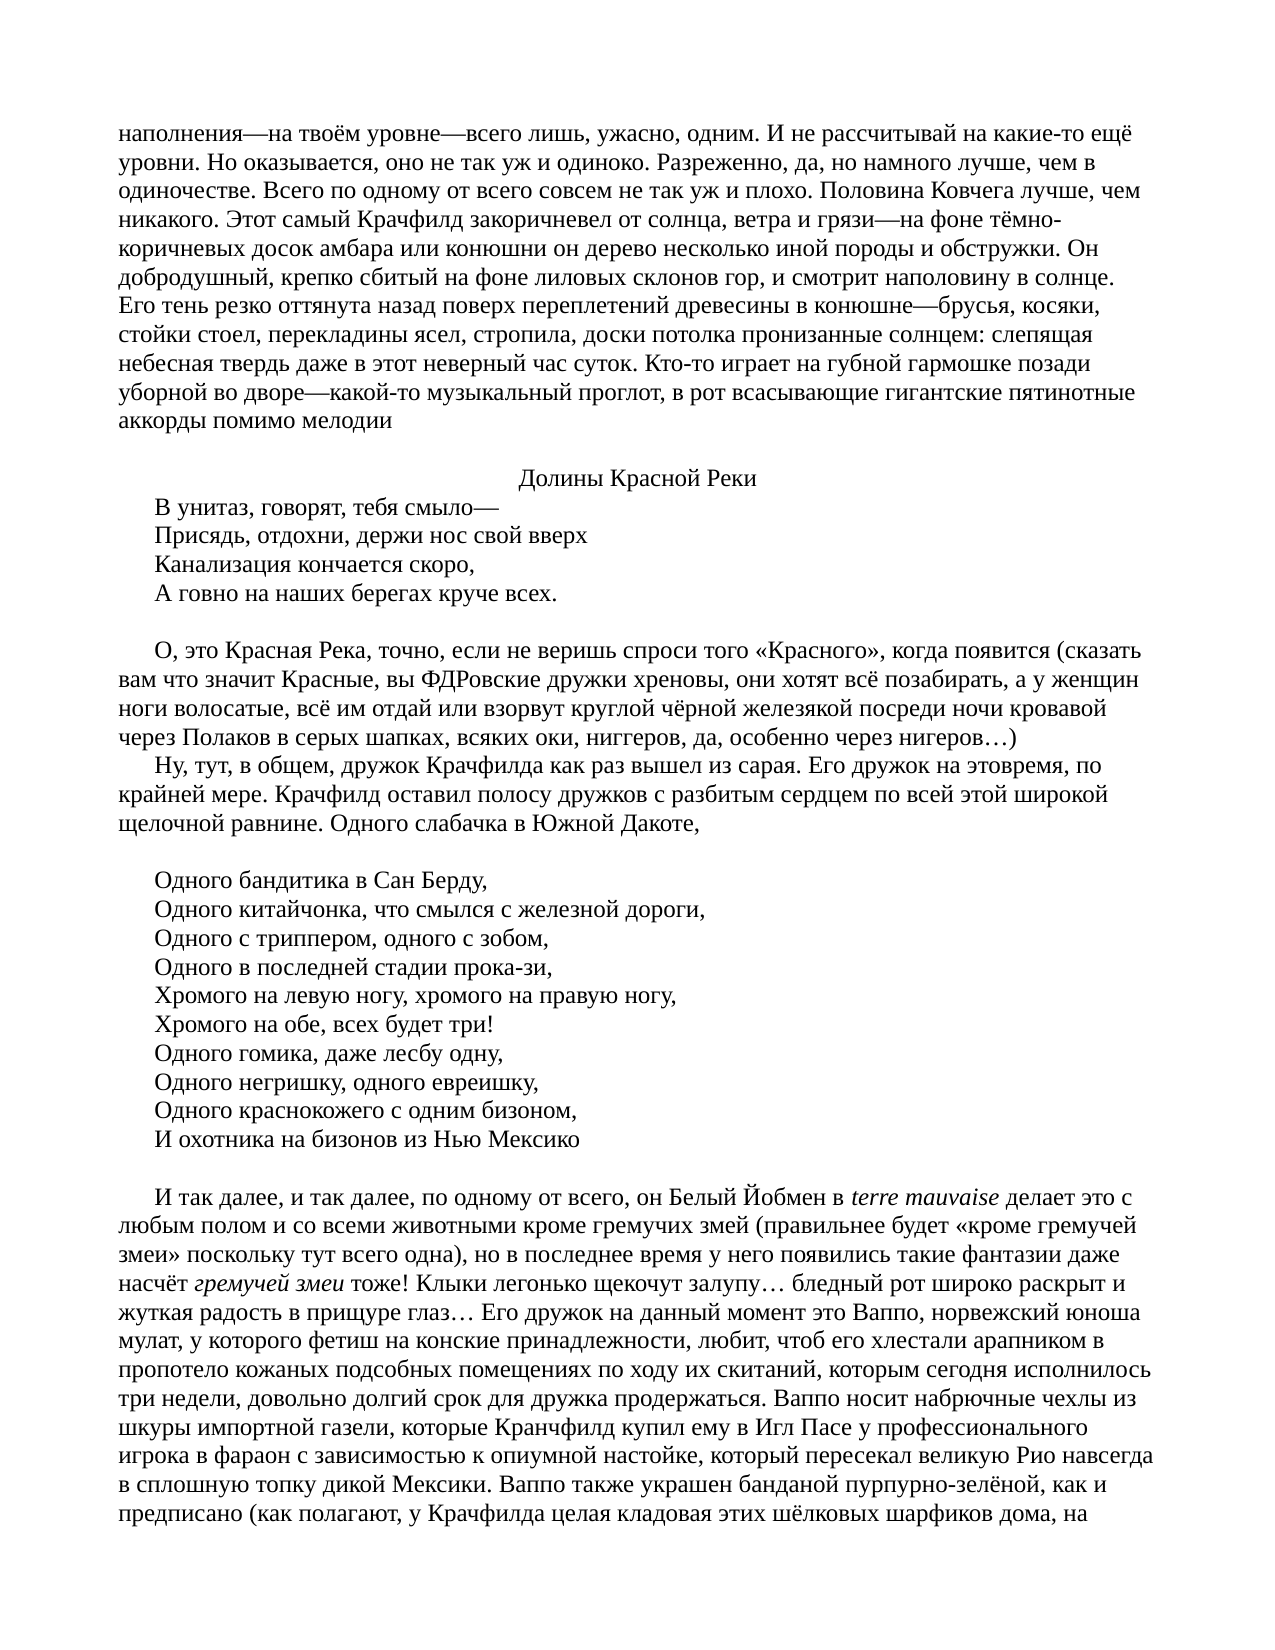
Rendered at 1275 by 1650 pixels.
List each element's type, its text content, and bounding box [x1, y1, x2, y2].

text И охотника на бизонов из Нью Мексико [118, 1124, 1157, 1153]
text А говно на наших берегах круче всех. [118, 578, 1157, 607]
text Ну, тут, в общем, дружок Крачфилда как раз вышел из сарая. Его дружок на этовремя, по крайней мере. Крачфилд оставил полосу дружков с разбитым сердцем по всей этой широкой щелочной равнине. Одного слабачка в Южной Дакоте, [118, 751, 1157, 837]
text Одного краснокожего с одним бизоном, [118, 1096, 1157, 1124]
text Одного в последней стадии прока-зи, [118, 952, 1157, 981]
text Одного китайчонка, что смылся с железной дороги, [118, 894, 1157, 923]
text И так далее, и так далее, по одному от всего, он Белый Йобмен в terre mauvaise делает это с любым полом и со всеми животными кроме гремучих змей (правильнее будет «кроме гремучей змеи» поскольку тут всего одна), но в последнее время у него появились такие фантазии даже насчёт гремучей змеи тоже! Клыки легонько щекочут залупу… бледный рот широко раскрыт и жуткая радость в прищуре глаз… Его дружок на данный момент это Ваппо, норвежский юноша мулат, у которого фетиш на конские принадлежности, любит, чтоб его хлестали арапником в пропотело кожаных подсобных помещениях по ходу их скитаний, которым сегодня исполнилось три недели, довольно долгий срок для дружка продержаться. Ваппо носит набрючные чехлы из шкуры импортной газели, которые Кранчфилд купил ему в Игл Пасе у профессионального игрока в фараон с зависимостью к опиумной настойке, который пересекал великую Рио навсегда в сплошную топку дикой Мексики. Ваппо также украшен банданой пурпурно-зелёной, как и предписано (как полагают, у Крачфилда целая кладовая этих шёлковых шарфиков дома, на [118, 1182, 1157, 1527]
text О, это Красная Река, точно, если не веришь спроси того «Красного», когда появится (сказать вам что значит Красные, вы ФДРовские дружки хреновы, они хотят всё позабирать, а у женщин ноги волосатые, всё им отдай или взорвут круглой чёрной железякой посреди ночи кровавой через Полаков в серых шапках, всяких оки, ниггеров, да, особенно через нигеров…) [118, 636, 1157, 751]
text Долины Красной Реки [118, 463, 1157, 492]
text Хромого на левую ногу, хромого на правую ногу, [118, 981, 1157, 1009]
text Канализация кончается скоро, [118, 549, 1157, 578]
text Присядь, отдохни, держи нос свой вверх [118, 521, 1157, 549]
text В унитаз, говорят, тебя смыло— [118, 492, 1157, 521]
text Одного негришку, одного евреишку, [118, 1067, 1157, 1096]
text Одного гомика, даже лесбу одну, [118, 1038, 1157, 1067]
text наполнения—на твоём уровне—всего лишь, ужасно, одним. И не рассчитывай на какие-то ещё уровни. Но оказывается, оно не так уж и одиноко. Разреженно, да, но намного лучше, чем в одиночестве. Всего по одному от всего совсем не так уж и плохо. Половина Ковчега лучше, чем никакого. Этот самый Крачфилд закоричневел от солнца, ветра и грязи—на фоне тёмно-коричневых досок амбара или конюшни он дерево несколько иной породы и обстружки. Он добродушный, крепко сбитый на фоне лиловых склонов гор, и смотрит наполовину в солнце. Его тень резко оттянута назад поверх переплетений древесины в конюшне—брусья, косяки, стойки стоел, перекладины ясел, стропила, доски потолка пронизанные солнцем: слепящая небесная твердь даже в этот неверный час суток. Кто-то играет на губной гармошке позади уборной во дворе—какой-то музыкальный проглот, в рот всасывающие гигантские пятинотные аккорды помимо мелодии [118, 118, 1157, 434]
text Одного бандитика в Сан Берду, [118, 866, 1157, 894]
text Хромого на обе, всех будет три! [118, 1009, 1157, 1038]
text Одного с триппером, одного с зобом, [118, 923, 1157, 952]
